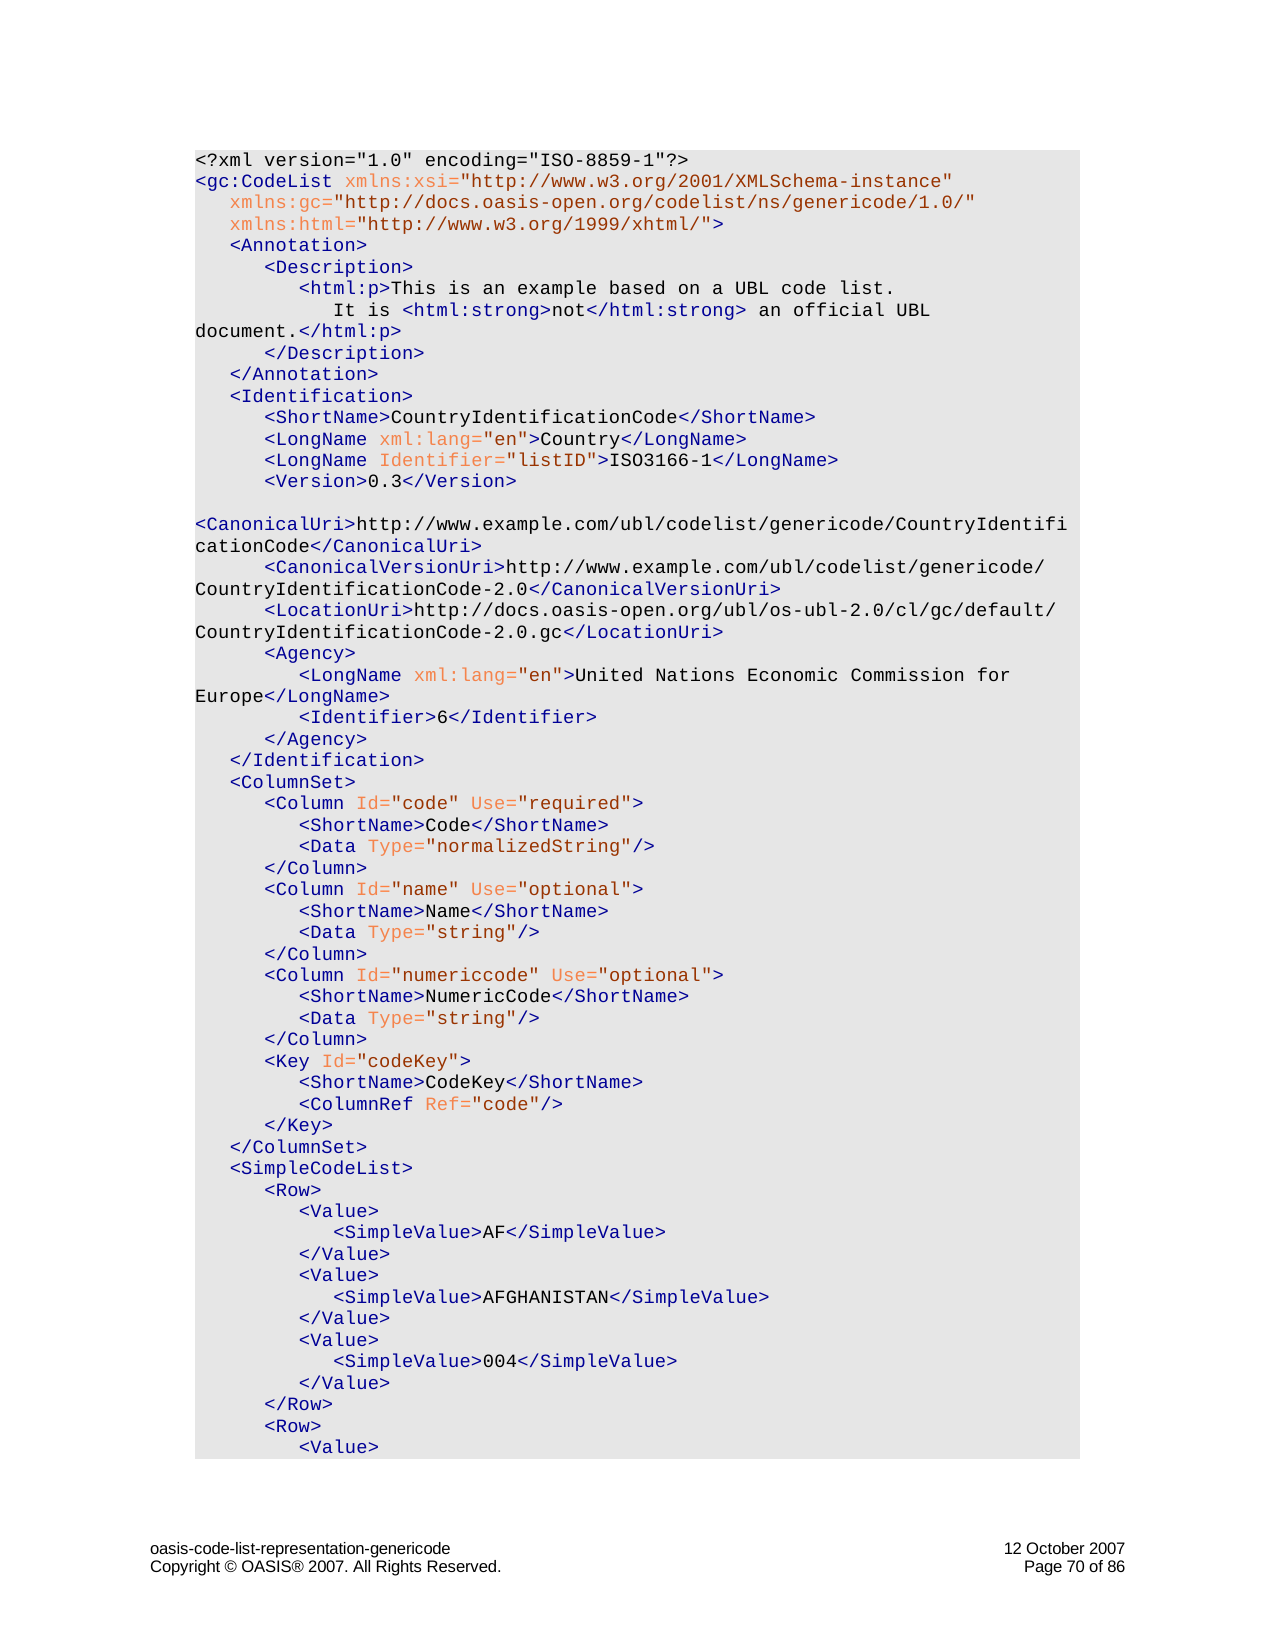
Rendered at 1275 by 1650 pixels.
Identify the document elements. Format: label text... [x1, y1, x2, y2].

text </Value> [195, 1309, 1080, 1330]
text </Key> [195, 1116, 1080, 1137]
text </Value> [195, 1373, 1080, 1394]
text </Description> [195, 343, 1080, 364]
text <Row> [195, 1180, 1080, 1201]
text </Annotation> [195, 364, 1080, 386]
text <Value> [195, 1330, 1080, 1352]
text <Row> [195, 1416, 1080, 1437]
text <SimpleValue>AFGHANISTAN</SimpleValue> [195, 1287, 1080, 1309]
text <ColumnRef Ref="code"/> [195, 1094, 1080, 1116]
text <Value> [195, 1437, 1080, 1459]
text xmlns:html="http://www.w3.org/1999/xhtml/"> [195, 214, 1080, 236]
text <?xml version="1.0" encoding="ISO-8859-1"?> [195, 150, 1080, 171]
text <ShortName>CountryIdentificationCode</ShortName> [195, 407, 1080, 429]
text </Column> [195, 858, 1080, 879]
text <Annotation> [195, 236, 1080, 257]
text <Data Type="normalizedString"/> [195, 837, 1080, 858]
text <ColumnSet> [195, 772, 1080, 794]
text <Value> [195, 1201, 1080, 1223]
text <Data Type="string"/> [195, 1008, 1080, 1030]
text <Column Id="numericcode" Use="optional"> [195, 965, 1080, 987]
text </Agency> [195, 729, 1080, 751]
text </Column> [195, 1030, 1080, 1051]
text <Key Id="codeKey"> [195, 1051, 1080, 1073]
text <ShortName>CodeKey</ShortName> [195, 1073, 1080, 1094]
text <Column Id="name" Use="optional"> [195, 879, 1080, 901]
text </Value> [195, 1244, 1080, 1266]
text <Identification> [195, 386, 1080, 407]
text </ColumnSet> [195, 1137, 1080, 1158]
text <Column Id="code" Use="required"> [195, 794, 1080, 815]
text <ShortName>Code</ShortName> [195, 815, 1080, 837]
text <LongName xml:lang="en">Country</LongName> [195, 429, 1080, 450]
text </Row> [195, 1394, 1080, 1416]
text <Agency> [195, 643, 1080, 665]
text <SimpleValue>AF</SimpleValue> [195, 1223, 1080, 1244]
text <Value> [195, 1266, 1080, 1287]
text <SimpleValue>004</SimpleValue> [195, 1352, 1080, 1373]
text <Version>0.3</Version> [195, 472, 1080, 493]
text <Data Type="string"/> [195, 922, 1080, 944]
text <Description> [195, 257, 1080, 279]
text </Column> [195, 944, 1080, 965]
text <html:p>This is an example based on a UBL code list. [195, 279, 1080, 300]
text <LongName xml:lang="en">United Nations Economic Commission for Europe</LongName> [195, 665, 1080, 708]
text <CanonicalUri>http://www.example.com/ubl/codelist/genericode/CountryIdentificationCode</CanonicalUri> [195, 493, 1080, 558]
text <LocationUri>http://docs.oasis-open.org/ubl/os-ubl-2.0/cl/gc/default/CountryIdentificationCode-2.0.gc</LocationUri> [195, 601, 1080, 643]
text <LongName Identifier="listID">ISO3166-1</LongName> [195, 450, 1080, 472]
text <ShortName>Name</ShortName> [195, 901, 1080, 922]
text </Identification> [195, 751, 1080, 772]
text <CanonicalVersionUri>http://www.example.com/ubl/codelist/genericode/CountryIdentificationCode-2.0</CanonicalVersionUri> [195, 558, 1080, 601]
text It is <html:strong>not</html:strong> an official UBL document.</html:p> [195, 300, 1080, 343]
text <SimpleCodeList> [195, 1158, 1080, 1180]
text <Identifier>6</Identifier> [195, 708, 1080, 729]
text <ShortName>NumericCode</ShortName> [195, 987, 1080, 1008]
text xmlns:gc="http://docs.oasis-open.org/codelist/ns/genericode/1.0/" [195, 193, 1080, 214]
text <gc:CodeList xmlns:xsi="http://www.w3.org/2001/XMLSchema-instance" [195, 171, 1080, 193]
